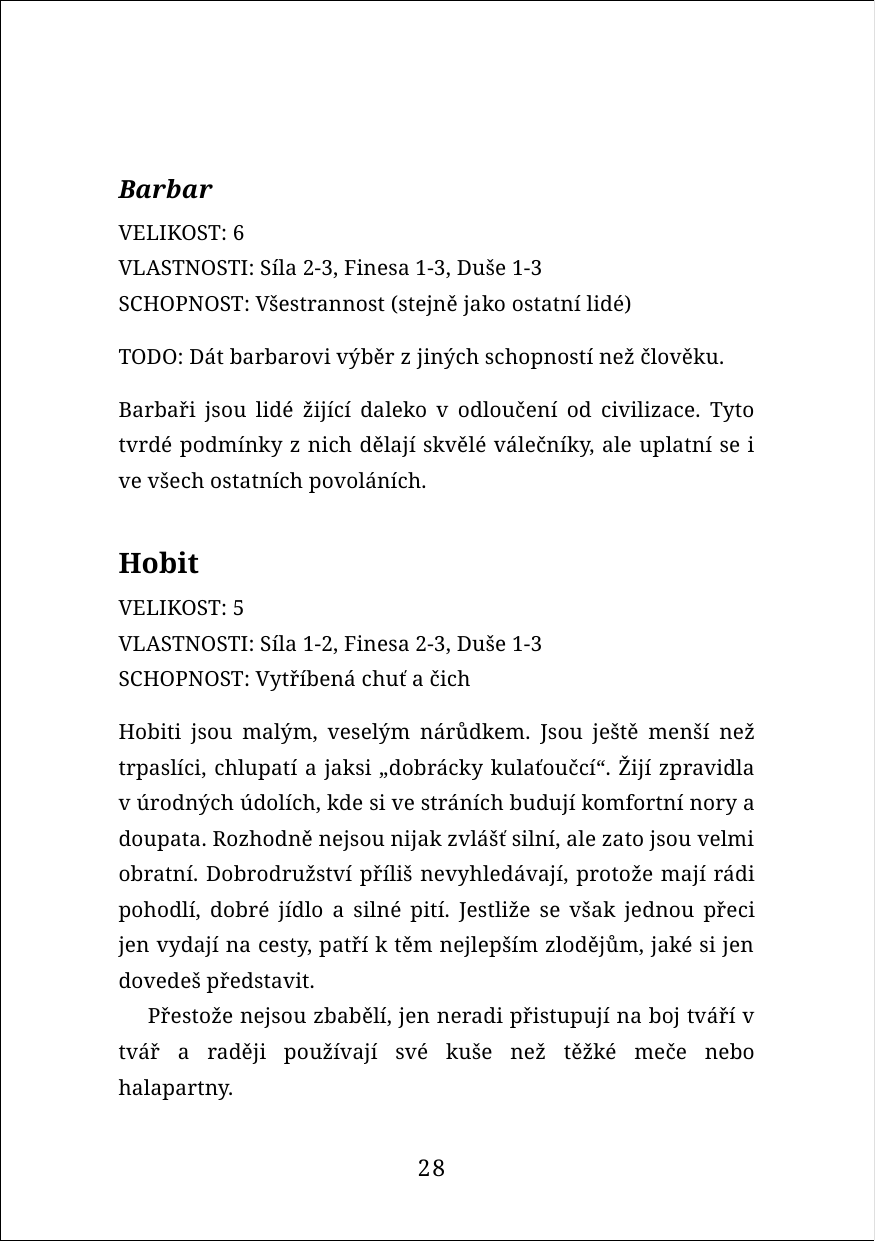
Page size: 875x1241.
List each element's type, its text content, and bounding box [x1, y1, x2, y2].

text TODO: Dát barbarovi výběr z jiných schopností než člověku. [118, 342, 756, 370]
subtitle Hobit [118, 543, 756, 581]
text Barbaři jsou lidé žijící daleko v odloučení od civilizace. Tyto tvrdé podmínky z nich dělají skvělé válečníky, ale uplatní se i ve všech ostatních povoláních. [118, 395, 756, 494]
text Hobiti jsou malým, veselým nárůdkem. Jsou ještě menší než trpaslíci, chlupatí a jaksi „dobrácky kulaťoučcí“. Žijí zpravidla v úrodných údolích, kde si ve stráních budují komfortní nory a doupata. Rozhodně nejsou nijak zvlášť silní, ale zato jsou velmi obratní. Dobrodružství příliš nevyhledávají, protože mají rádi pohodlí, dobré jídlo a silné pití. Jestliže se však jednou přeci jen vydají na cesty, patří k těm nejlepším zlodějům, jaké si jen dovedeš představit. Přestože nejsou zbabělí, jen neradi přistupují na boj tváří v tvář a raději používají své kuše než těžké meče nebo halapartny. [118, 717, 756, 1101]
subtitle Barbar [118, 172, 756, 206]
text VELIKOST: 5 VLASTNOSTI: Síla 1-2, Finesa 2-3, Duše 1-3 SCHOPNOST: Vytříbená chuť a čich [118, 593, 756, 693]
text VELIKOST: 6 VLASTNOSTI: Síla 2-3, Finesa 1-3, Duše 1-3 SCHOPNOST: Všestrannost (stejně jako ostatní lidé) [118, 218, 756, 317]
